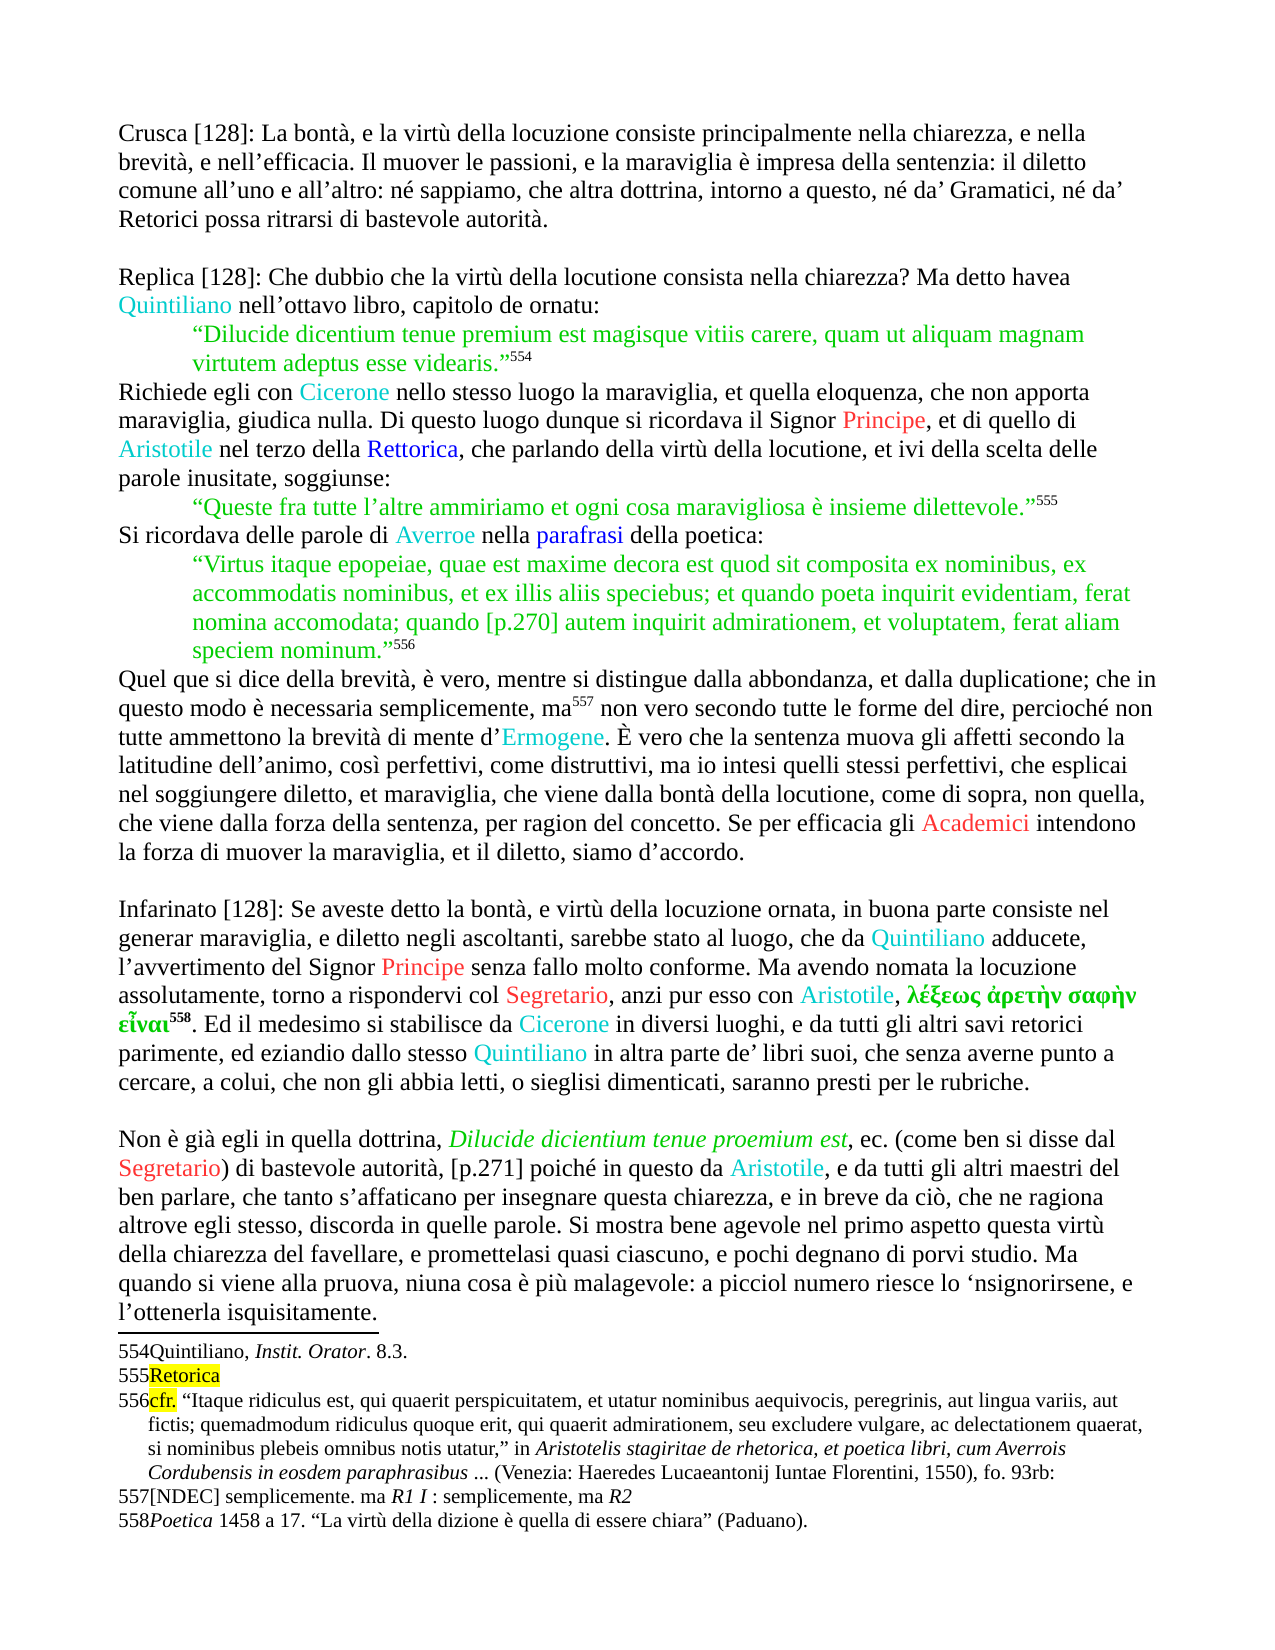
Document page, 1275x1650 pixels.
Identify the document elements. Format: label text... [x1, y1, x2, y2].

text “Queste fra tutte l’altre ammiriamo et ogni cosa maravigliosa è insieme dilettevole.” [118, 492, 1157, 521]
text [NDEC] semplicemente. ma R1 I : semplicemente, ma R2 [118, 1484, 1157, 1508]
text Quel que si dice della brevità, è vero, mentre si distingue dalla abbondanza, et dalla duplicatione; che in questo modo è necessaria semplicemente, ma non vero secondo tutte le forme del dire, percioché non tutte ammettono la brevità di mente d’Ermogene. È vero che la sentenza muova gli affetti secondo la latitudine dell’animo, così perfettivi, come distruttivi, ma io intesi quelli stessi perfettivi, che esplicai nel soggiungere diletto, et maraviglia, che viene dalla bontà della locutione, come di sopra, non quella, che viene dalla forza della sentenza, per ragion del concetto. Se per efficacia gli Academici intendono la forza di muover la maraviglia, et il diletto, siamo d’accordo. [118, 664, 1157, 866]
text “Virtus itaque epopeiae, quae est maxime decora est quod sit composita ex nominibus, ex accommodatis nominibus, et ex illis aliis speciebus; et quando poeta inquirit evidentiam, ferat nomina accomodata; quando [p.270] autem inquirit admirationem, et voluptatem, ferat aliam speciem nominum.” [192, 549, 1157, 664]
text cfr. “Itaque ridiculus est, qui quaerit perspicuitatem, et utatur nominibus aequivocis, peregrinis, aut lingua variis, aut fictis; quemadmodum ridiculus quoque erit, qui quaerit admirationem, seu excludere vulgare, ac delectationem quaerat, si nominibus plebeis omnibus notis utatur,” in Aristotelis stagiritae de rhetorica, et poetica libri, cum Averrois Cordubensis in eosdem paraphrasibus ... (Venezia: Haeredes Lucaeantonij Iuntae Florentini, 1550), fo. 93rb: [118, 1387, 1157, 1484]
text “Dilucide dicentium tenue premium est magisque vitiis carere, quam ut aliquam magnam virtutem adeptus esse videaris.” [192, 319, 1157, 377]
text Poetica 1458 a 17. “La virtù della dizione è quella di essere chiara” (Paduano). [118, 1508, 1157, 1532]
text Crusca [128]: La bontà, e la virtù della locuzione consiste principalmente nella chiarezza, e nella brevità, e nell’efficacia. Il muover le passioni, e la maraviglia è impresa della sentenzia: il diletto comune all’uno e all’altro: né sappiamo, che altra dottrina, intorno a questo, né da’ Gramatici, né da’ Retorici possa ritrarsi di bastevole autorità. [118, 118, 1157, 233]
text Non è già egli in quella dottrina, Dilucide dicientium tenue proemium est, ec. (come ben si disse dal Segretario) di bastevole autorità, [p.271] poiché in questo da Aristotile, e da tutti gli altri maestri del ben parlare, che tanto s’affaticano per insegnare questa chiarezza, e in breve da ciò, che ne ragiona altrove egli stesso, discorda in quelle parole. Si mostra bene agevole nel primo aspetto questa virtù della chiarezza del favellare, e promettelasi quasi ciascuno, e pochi degnano di porvi studio. Ma quando si viene alla pruova, niuna cosa è più malagevole: a picciol numero riesce lo ‘nsignorirsene, e l’ottenerla isquisitamente. [118, 1124, 1157, 1326]
text Si ricordava delle parole di Averroe nella parafrasi della poetica: [118, 521, 1157, 549]
text Richiede egli con Cicerone nello stesso luogo la maraviglia, et quella eloquenza, che non apporta maraviglia, giudica nulla. Di questo luogo dunque si ricordava il Signor Principe, et di quello di Aristotile nel terzo della Rettorica, che parlando della virtù della locutione, et ivi della scelta delle parole inusitate, soggiunse: [118, 377, 1157, 492]
text Replica [128]: Che dubbio che la virtù della locutione consista nella chiarezza? Ma detto havea Quintiliano nell’ottavo libro, capitolo de ornatu: [118, 262, 1157, 319]
text Quintiliano, Instit. Orator. 8.3. [118, 1339, 1157, 1363]
text Retorica [118, 1363, 1157, 1387]
text Infarinato [128]: Se aveste detto la bontà, e virtù della locuzione ornata, in buona parte consiste nel generar maraviglia, e diletto negli ascoltanti, sarebbe stato al luogo, che da Quintiliano adducete, l’avvertimento del Signor Principe senza fallo molto conforme. Ma avendo nomata la locuzione assolutamente, torno a rispondervi col Segretario, anzi pur esso con Aristotile, λέξεως ἀρετὴν σαφὴν εἶναι. Ed il medesimo si stabilisce da Cicerone in diversi luoghi, e da tutti gli altri savi retorici parimente, ed eziandio dallo stesso Quintiliano in altra parte de’ libri suoi, che senza averne punto a cercare, a colui, che non gli abbia letti, o sieglisi dimenticati, saranno presti per le rubriche. [118, 894, 1157, 1096]
